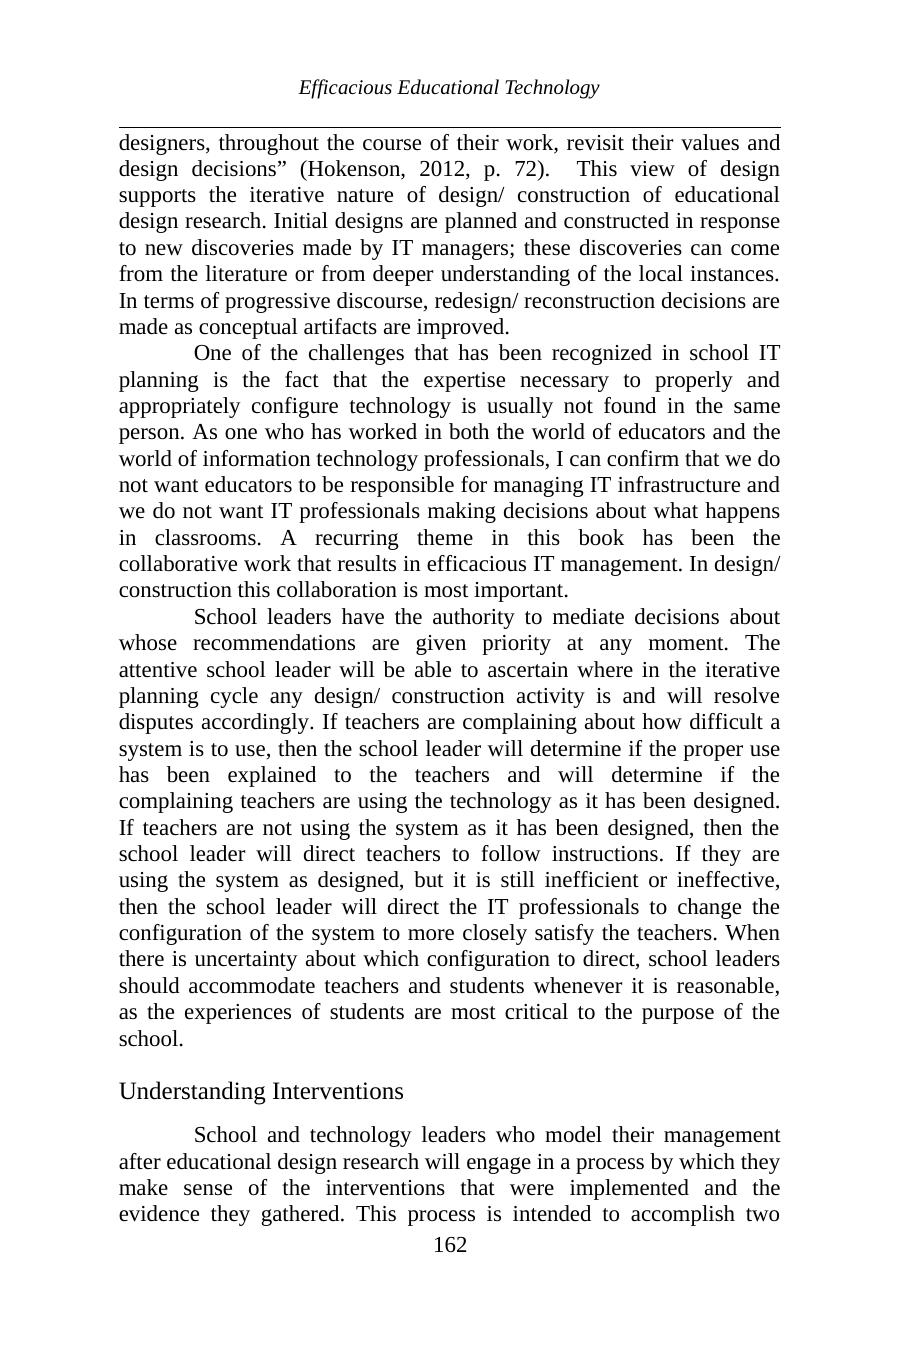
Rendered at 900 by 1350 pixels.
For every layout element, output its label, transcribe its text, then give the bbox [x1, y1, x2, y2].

text designers, throughout the course of their work, revisit their values and design decisions” (Hokenson, 2012, p. 72). This view of design supports the iterative nature of design/ construction of educational design research. Initial designs are planned and constructed in response to new discoveries made by IT managers; these discoveries can come from the literature or from deeper understanding of the local instances. In terms of progressive discourse, redesign/ reconstruction decisions are made as conceptual artifacts are improved. [118, 128, 781, 339]
text One of the challenges that has been recognized in school IT planning is the fact that the expertise necessary to properly and appropriately configure technology is usually not found in the same person. As one who has worked in both the world of educators and the world of information technology professionals, I can confirm that we do not want educators to be responsible for managing IT infrastructure and we do not want IT professionals making decisions about what happens in classrooms. A recurring theme in this book has been the collaborative work that results in efficacious IT management. In design/ construction this collaboration is most important. [118, 339, 781, 603]
subtitle Understanding Interventions [118, 1076, 781, 1105]
text School and technology leaders who model their management after educational design research will engage in a process by which they make sense of the interventions that were implemented and the evidence they gathered. This process is intended to accomplish two [118, 1121, 781, 1227]
text School leaders have the authority to mediate decisions about whose recommendations are given priority at any moment. The attentive school leader will be able to ascertain where in the iterative planning cycle any design/ construction activity is and will resolve disputes accordingly. If teachers are complaining about how difficult a system is to use, then the school leader will determine if the proper use has been explained to the teachers and will determine if the complaining teachers are using the technology as it has been designed. If teachers are not using the system as it has been designed, then the school leader will direct teachers to follow instructions. If they are using the system as designed, but it is still inefficient or ineffective, then the school leader will direct the IT professionals to change the configuration of the system to more closely satisfy the teachers. When there is uncertainty about which configuration to direct, school leaders should accommodate teachers and students whenever it is reasonable, as the experiences of students are most critical to the purpose of the school. [118, 603, 781, 1051]
